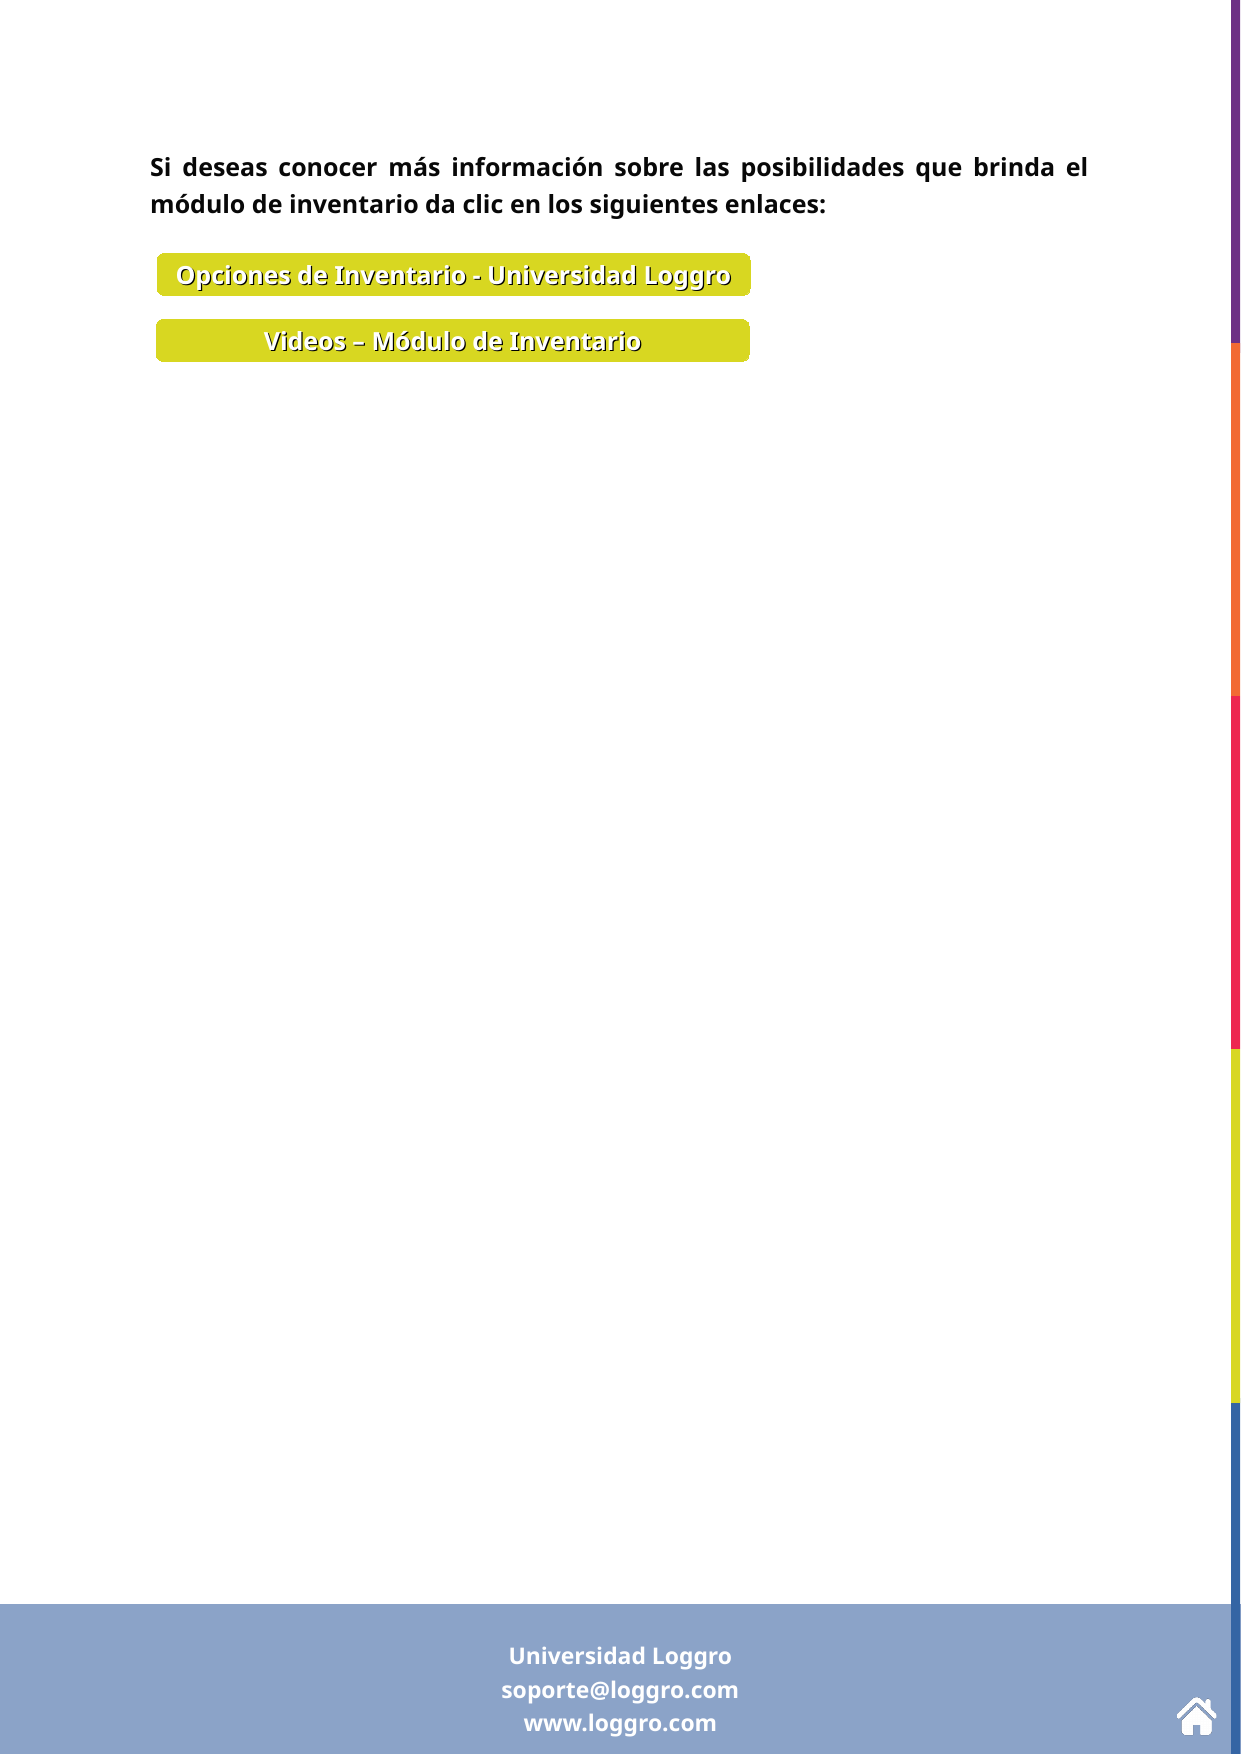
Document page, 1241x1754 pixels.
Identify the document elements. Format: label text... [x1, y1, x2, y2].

picture [1177, 1696, 1217, 1736]
text Si deseas conocer más información sobre las posibilidades que brinda el módulo de inventario da clic en los siguientes enlaces: [150, 150, 1090, 220]
